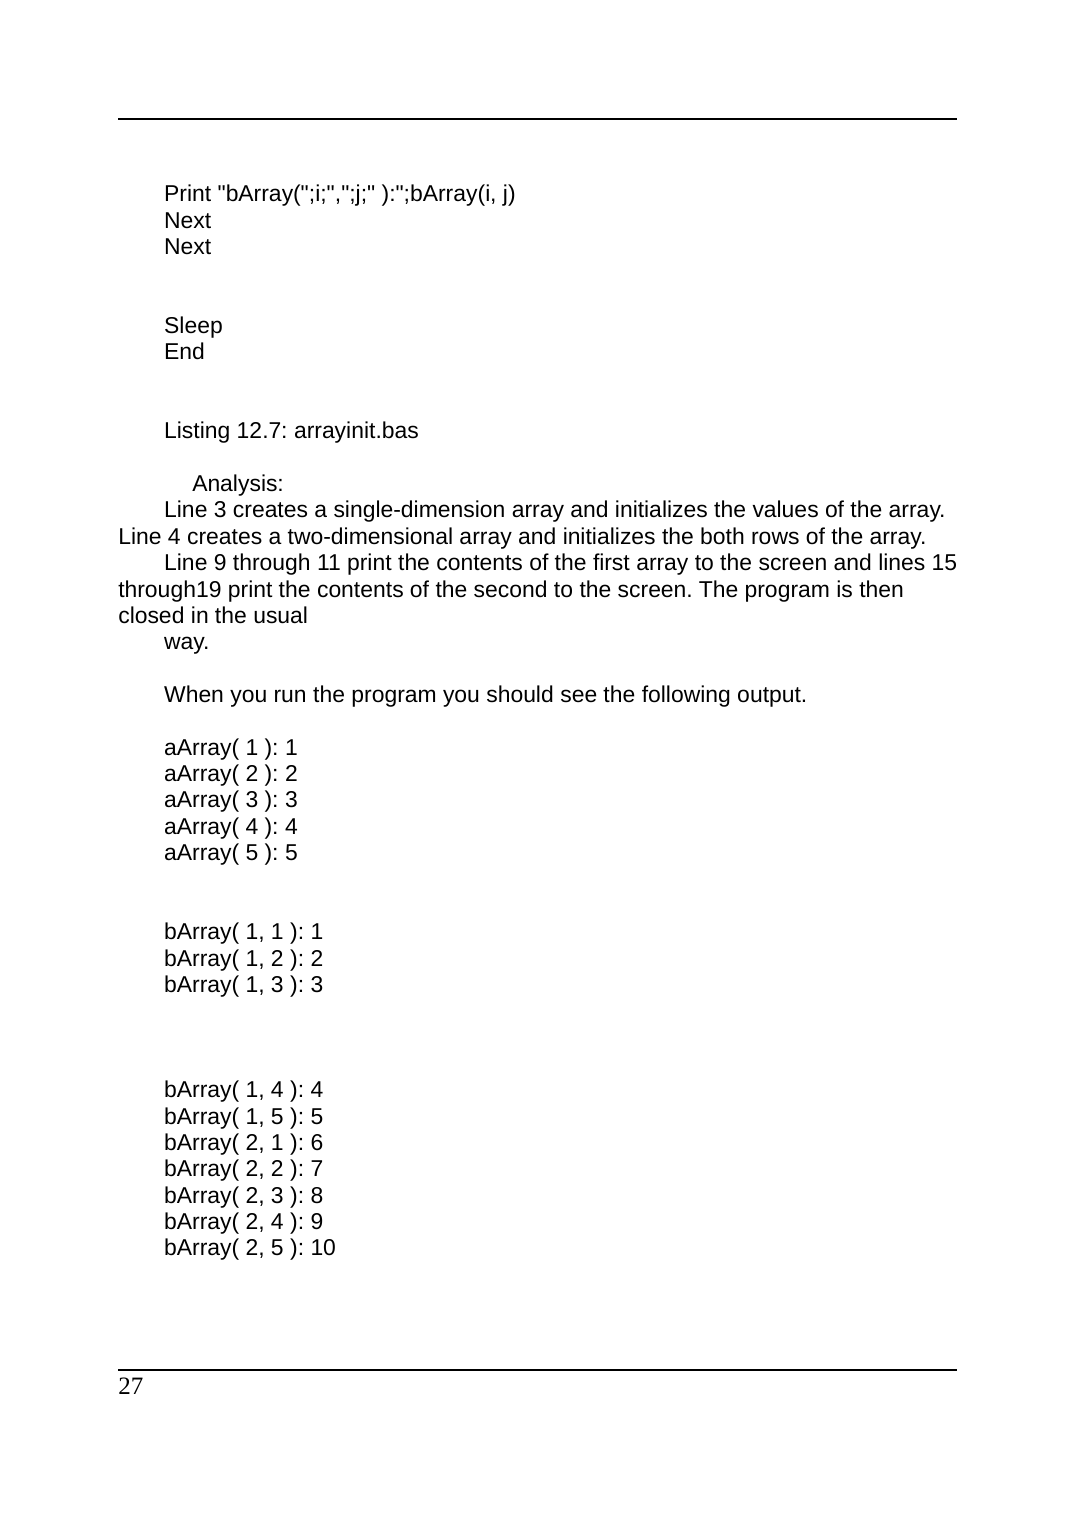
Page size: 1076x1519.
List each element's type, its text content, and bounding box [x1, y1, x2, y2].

text Sleep [118, 312, 957, 338]
text Next [118, 207, 957, 233]
text End [118, 338, 957, 365]
text aArray( 5 ): 5 [118, 839, 957, 865]
text bArray( 2, 3 ): 8 [118, 1182, 957, 1208]
text Line 9 through 11 print the contents of the first array to the screen and lines 15 through19 print the contents of the second to the screen. The program is then closed in the usual [118, 549, 957, 628]
text bArray( 2, 1 ): 6 [118, 1129, 957, 1155]
text aArray( 2 ): 2 [118, 760, 957, 786]
text aArray( 3 ): 3 [118, 786, 957, 813]
text bArray( 1, 2 ): 2 [118, 944, 957, 971]
text bArray( 2, 2 ): 7 [118, 1155, 957, 1182]
text Analysis: [118, 470, 957, 496]
text aArray( 4 ): 4 [118, 813, 957, 839]
text Line 3 creates a single-dimension array and initializes the values of the array. Line 4 creates a two-dimensional array and initializes the both rows of the array. [118, 496, 957, 549]
text bArray( 2, 5 ): 10 [118, 1234, 957, 1261]
text bArray( 1, 3 ): 3 [118, 971, 957, 997]
text bArray( 1, 5 ): 5 [118, 1103, 957, 1129]
text When you run the program you should see the following output. [118, 681, 957, 707]
text Print "bArray(";i;",";j;" ):";bArray(i, j) [118, 180, 957, 207]
text bArray( 1, 1 ): 1 [118, 918, 957, 944]
text bArray( 2, 4 ): 9 [118, 1208, 957, 1234]
text bArray( 1, 4 ): 4 [118, 1076, 957, 1103]
text Listing 12.7: arrayinit.bas [118, 417, 957, 444]
text way. [118, 628, 957, 654]
text aArray( 1 ): 1 [118, 734, 957, 760]
text Next [118, 233, 957, 259]
